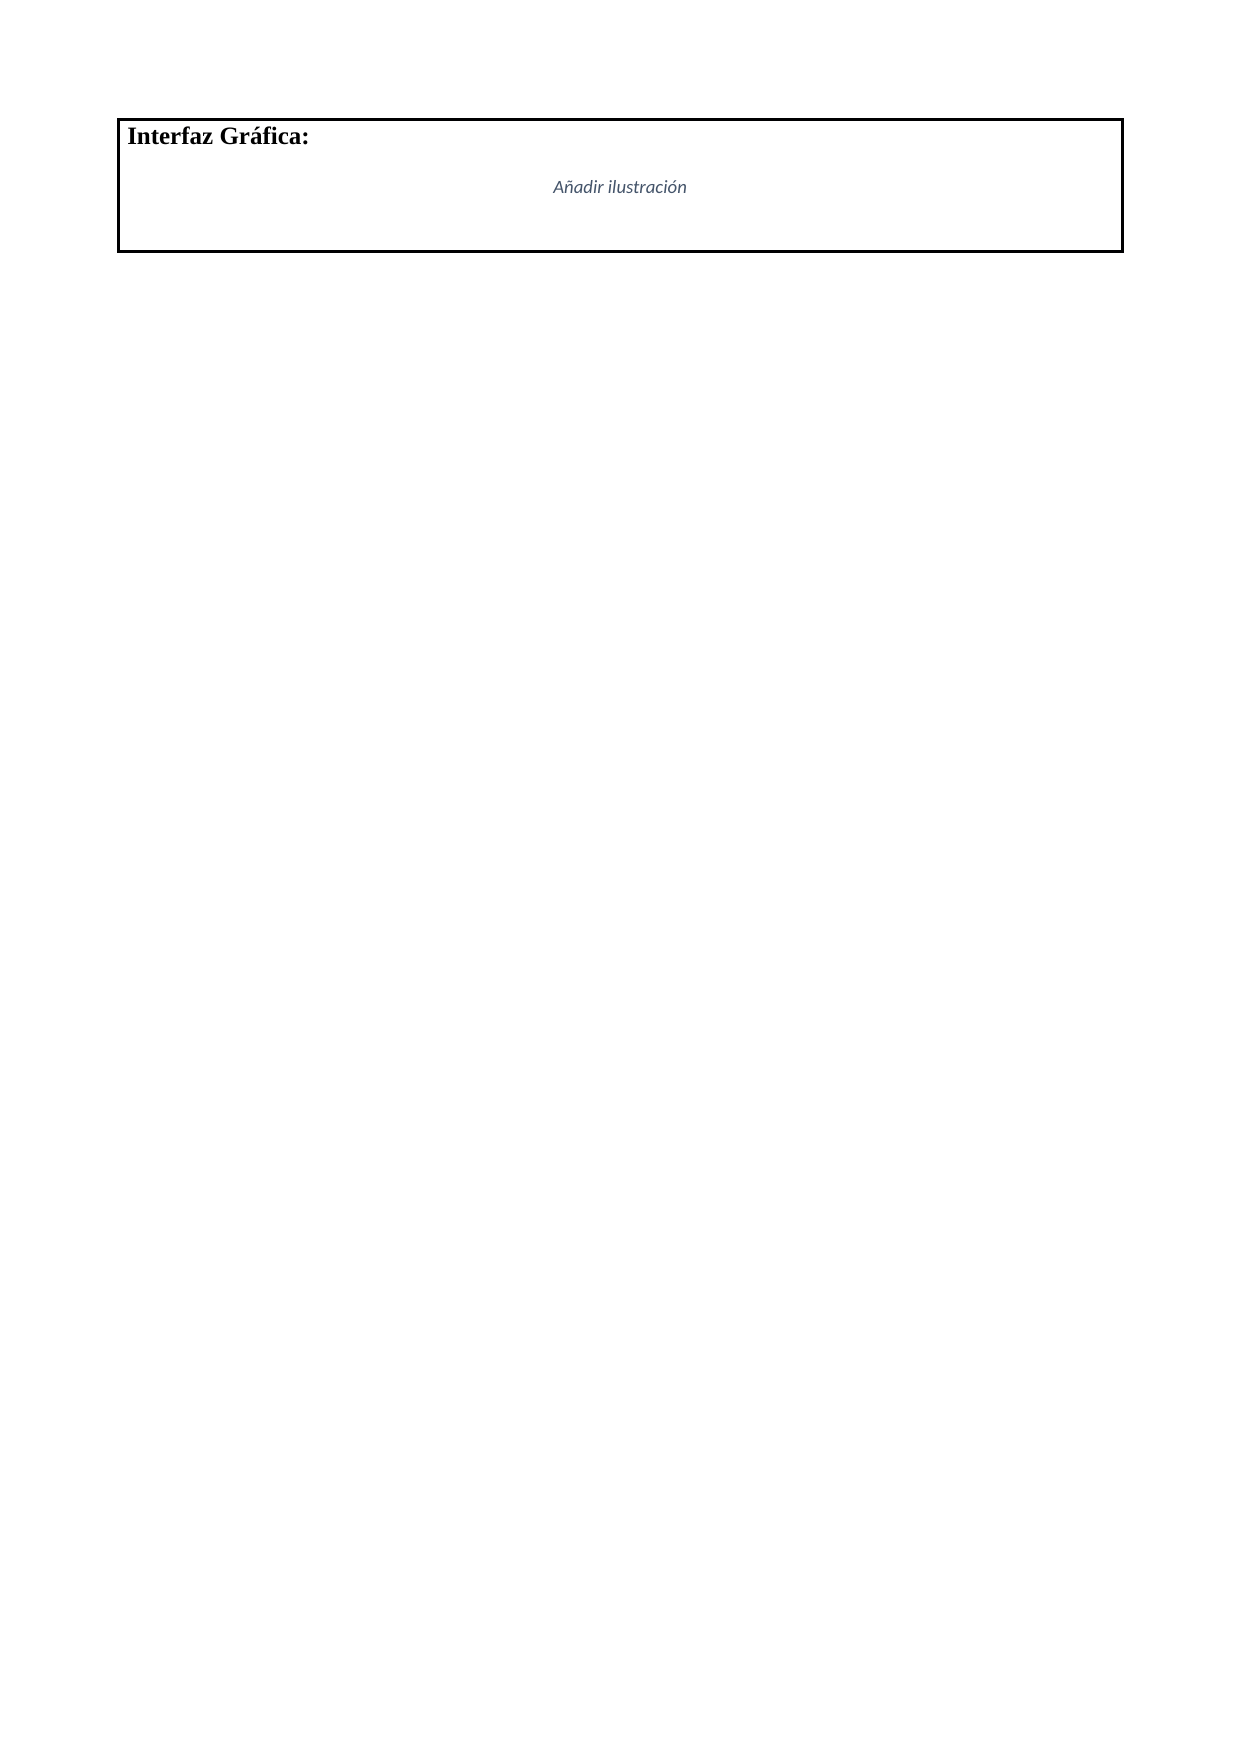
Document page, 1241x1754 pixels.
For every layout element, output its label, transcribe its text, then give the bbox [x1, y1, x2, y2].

table_cell Interfaz Gráfica: Añadir ilustración [120, 121, 1121, 249]
